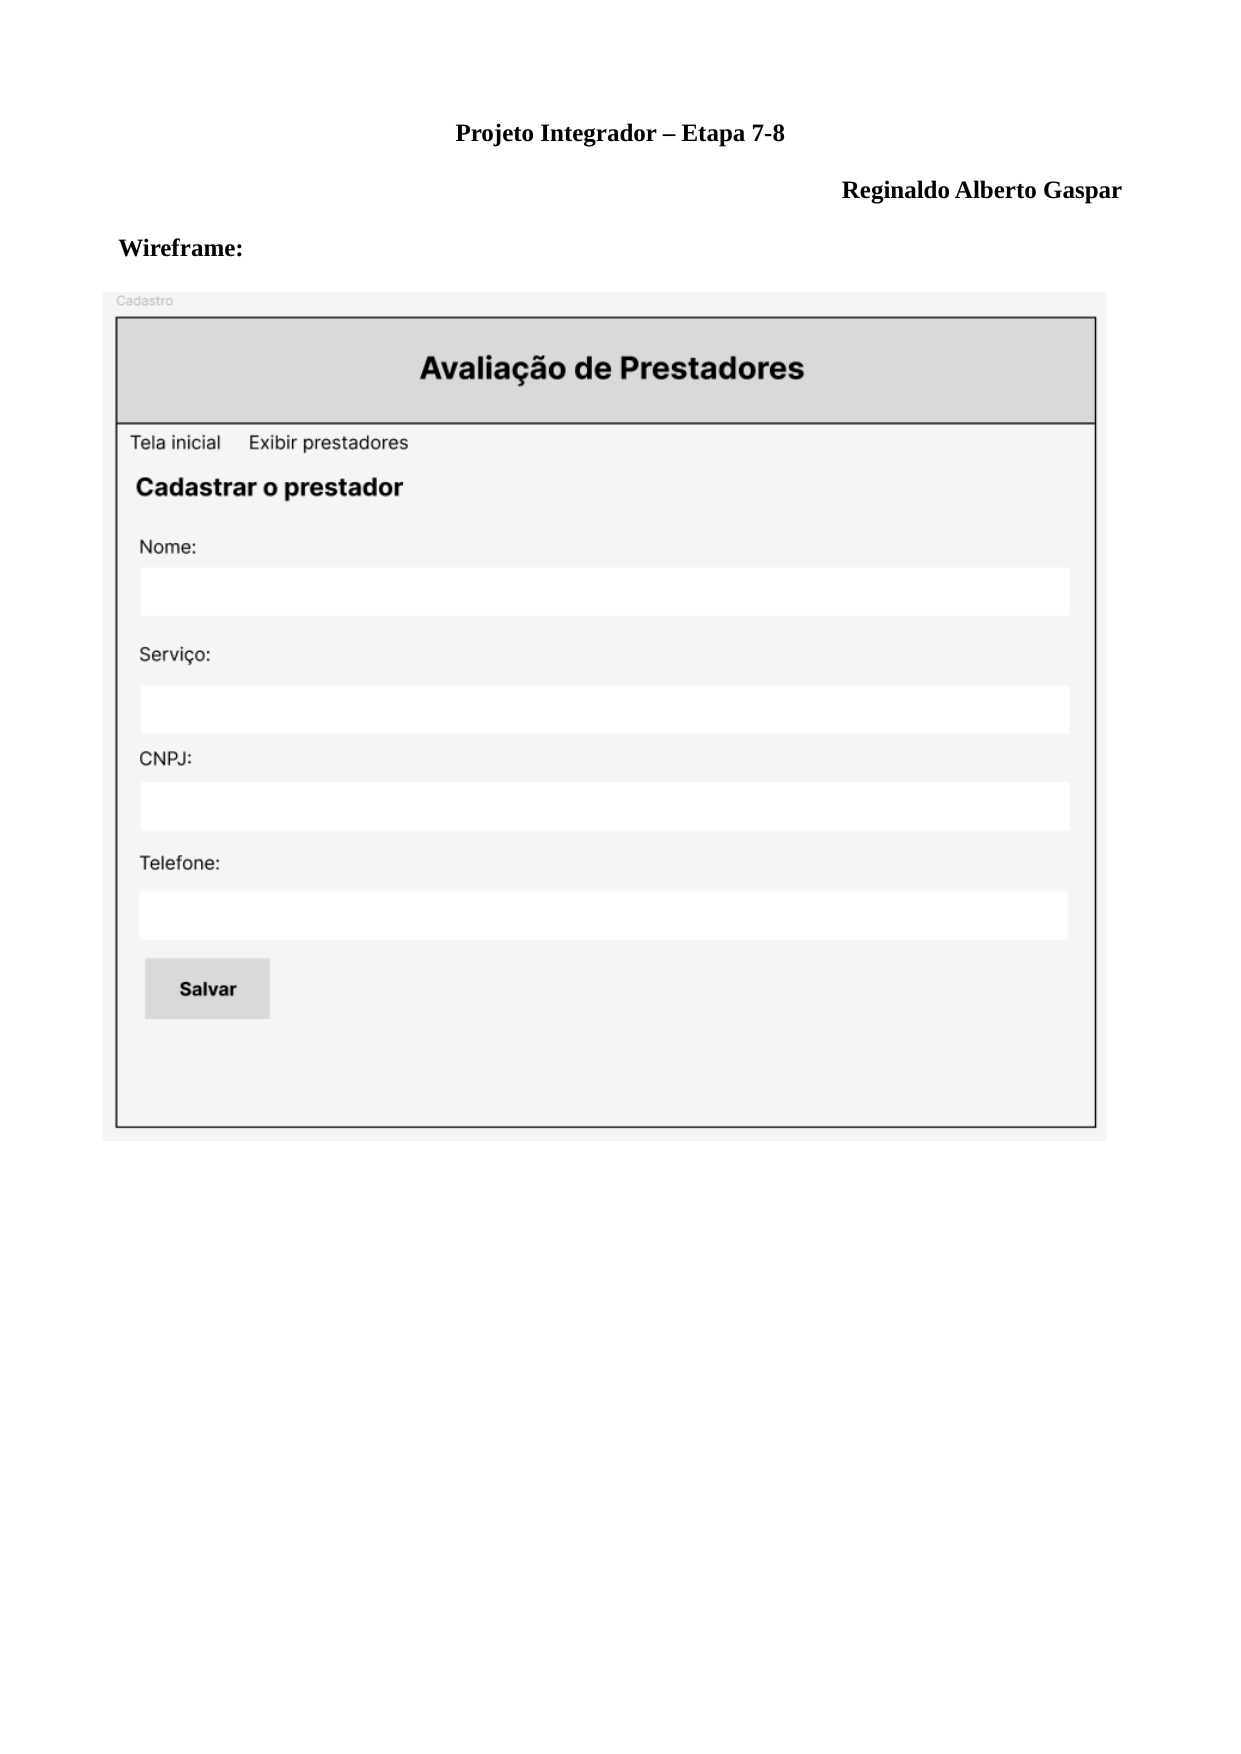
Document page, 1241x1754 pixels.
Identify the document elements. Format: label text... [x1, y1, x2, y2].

text Reginaldo Alberto Gaspar [118, 176, 1122, 204]
picture [102, 292, 1107, 1141]
text Projeto Integrador – Etapa 7-8 [118, 118, 1122, 147]
text Wireframe: [118, 233, 1122, 262]
